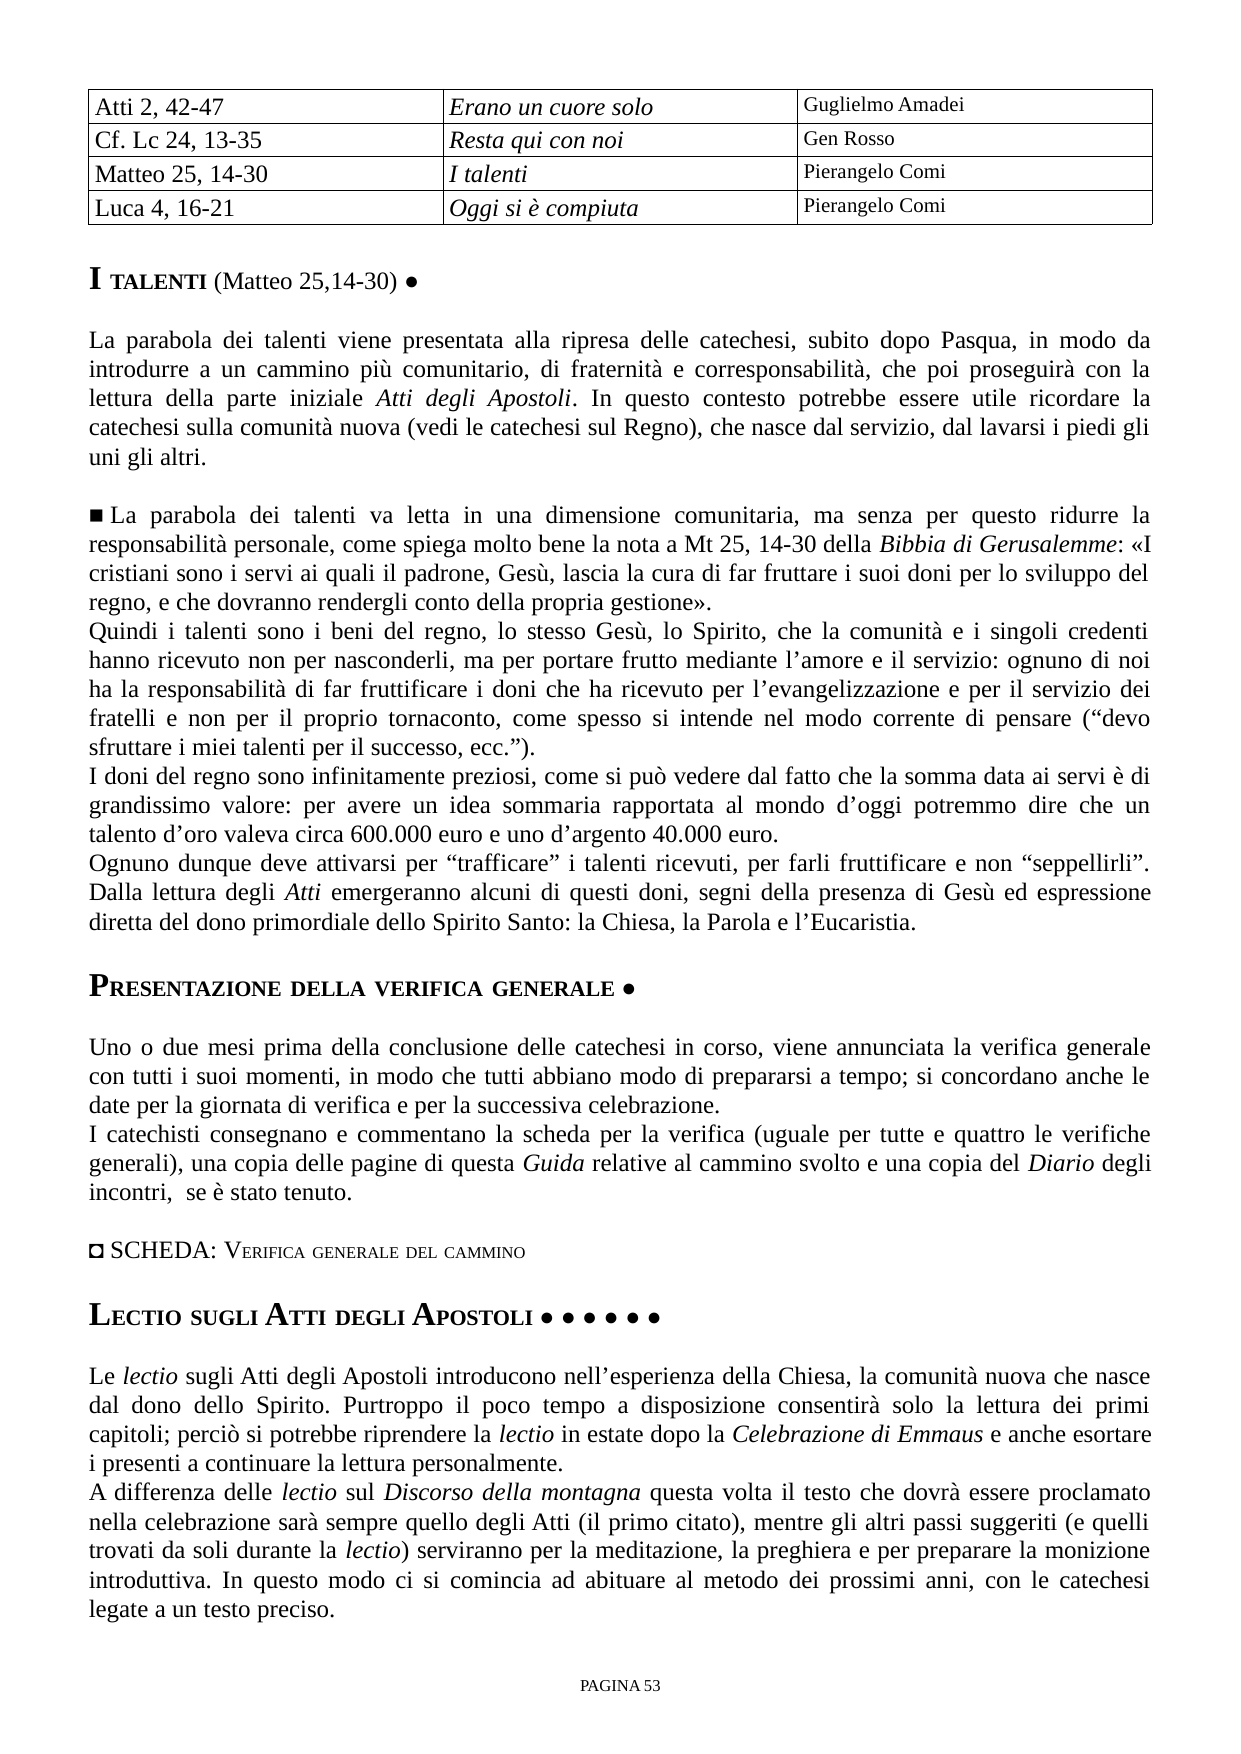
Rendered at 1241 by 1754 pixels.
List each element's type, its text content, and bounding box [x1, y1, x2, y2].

table_cell Pierangelo Comi [798, 157, 1152, 190]
text Quindi i talenti sono i beni del regno, lo stesso Gesù, lo Spirito, che la comunità e i singoli credenti hanno ricevuto non per nasconderli, ma per portare frutto mediante l’amore e il servizio: ognuno di noi ha la responsabilità di far fruttificare i doni che ha ricevuto per l’evangelizzazione e per il servizio dei fratelli e non per il proprio tornaconto, come spesso si intende nel modo corrente di pensare (“devo sfruttare i miei talenti per il successo, ecc.”). [88, 616, 1152, 761]
table_cell Cf. Lc 24, 13-35 [89, 124, 443, 156]
text Presentazione della verifica generale ● [88, 964, 1152, 1003]
text Uno o due mesi prima della conclusione delle catechesi in corso, viene annunciata la verifica generale con tutti i suoi momenti, in modo che tutti abbiano modo di prepararsi a tempo; si concordano anche le date per la giornata di verifica e per la successiva celebrazione. [88, 1032, 1152, 1119]
table_cell Luca 4, 16-21 [89, 191, 443, 224]
text I doni del regno sono infinitamente preziosi, come si può vedere dal fatto che la somma data ai servi è di grandissimo valore: per avere un idea sommaria rapportata al mondo d’oggi potremmo dire che un talento d’oro valeva circa 600.000 euro e uno d’argento 40.000 euro. [88, 761, 1152, 848]
table_cell I talenti [444, 157, 797, 190]
text I catechisti consegnano e commentano la scheda per la verifica (uguale per tutte e quattro le verifiche generali), una copia delle pagine di questa Guida relative al cammino svolto e una copia del Diario degli incontri, se è stato tenuto. [88, 1119, 1152, 1206]
text La parabola dei talenti viene presentata alla ripresa delle catechesi, subito dopo Pasqua, in modo da introdurre a un cammino più comunitario, di fraternità e corresponsabilità, che poi proseguirà con la lettura della parte iniziale Atti degli Apostoli. In questo contesto potrebbe essere utile ricordare la catechesi sulla comunità nuova (vedi le catechesi sul Regno), che nasce dal servizio, dal lavarsi i piedi gli uni gli altri. [88, 325, 1152, 470]
text ■ La parabola dei talenti va letta in una dimensione comunitaria, ma senza per questo ridurre la responsabilità personale, come spiega molto bene la nota a Mt 25, 14-30 della Bibbia di Gerusalemme: «I cristiani sono i servi ai quali il padrone, Gesù, lascia la cura di far fruttare i suoi doni per lo sviluppo del regno, e che dovranno rendergli conto della propria gestione». [88, 499, 1152, 616]
table_cell Atti 2, 42-47 [89, 90, 443, 122]
text Lectio sugli Atti degli Apostoli ● ● ● ● ● ● [88, 1293, 1152, 1332]
table_cell Matteo 25, 14-30 [89, 157, 443, 190]
table_cell Erano un cuore solo [444, 90, 797, 122]
text ◘ SCHEDA: Verifica generale del cammino [88, 1235, 1152, 1264]
text I talenti (Matteo 25,14-30) ● [88, 258, 1152, 296]
table_cell Pierangelo Comi [798, 191, 1152, 224]
text Le lectio sugli Atti degli Apostoli introducono nell’esperienza della Chiesa, la comunità nuova che nasce dal dono dello Spirito. Purtroppo il poco tempo a disposizione consentirà solo la lettura dei primi capitoli; perciò si potrebbe riprendere la lectio in estate dopo la Celebrazione di Emmaus e anche esortare i presenti a continuare la lettura personalmente. [88, 1361, 1152, 1477]
table_cell Resta qui con noi [444, 124, 797, 156]
text Ognuno dunque deve attivarsi per “trafficare” i talenti ricevuti, per farli fruttificare e non “seppellirli”. Dalla lettura degli Atti emergeranno alcuni di questi doni, segni della presenza di Gesù ed espressione diretta del dono primordiale dello Spirito Santo: la Chiesa, la Parola e l’Eucaristia. [88, 848, 1152, 935]
table_cell Oggi si è compiuta [444, 191, 797, 224]
text A differenza delle lectio sul Discorso della montagna questa volta il testo che dovrà essere proclamato nella celebrazione sarà sempre quello degli Atti (il primo citato), mentre gli altri passi suggeriti (e quelli trovati da soli durante la lectio) serviranno per la meditazione, la preghiera e per preparare la monizione introduttiva. In questo modo ci si comincia ad abituare al metodo dei prossimi anni, con le catechesi legate a un testo preciso. [88, 1477, 1152, 1623]
table_cell Gen Rosso [798, 124, 1152, 156]
table_cell Guglielmo Amadei [798, 90, 1152, 122]
